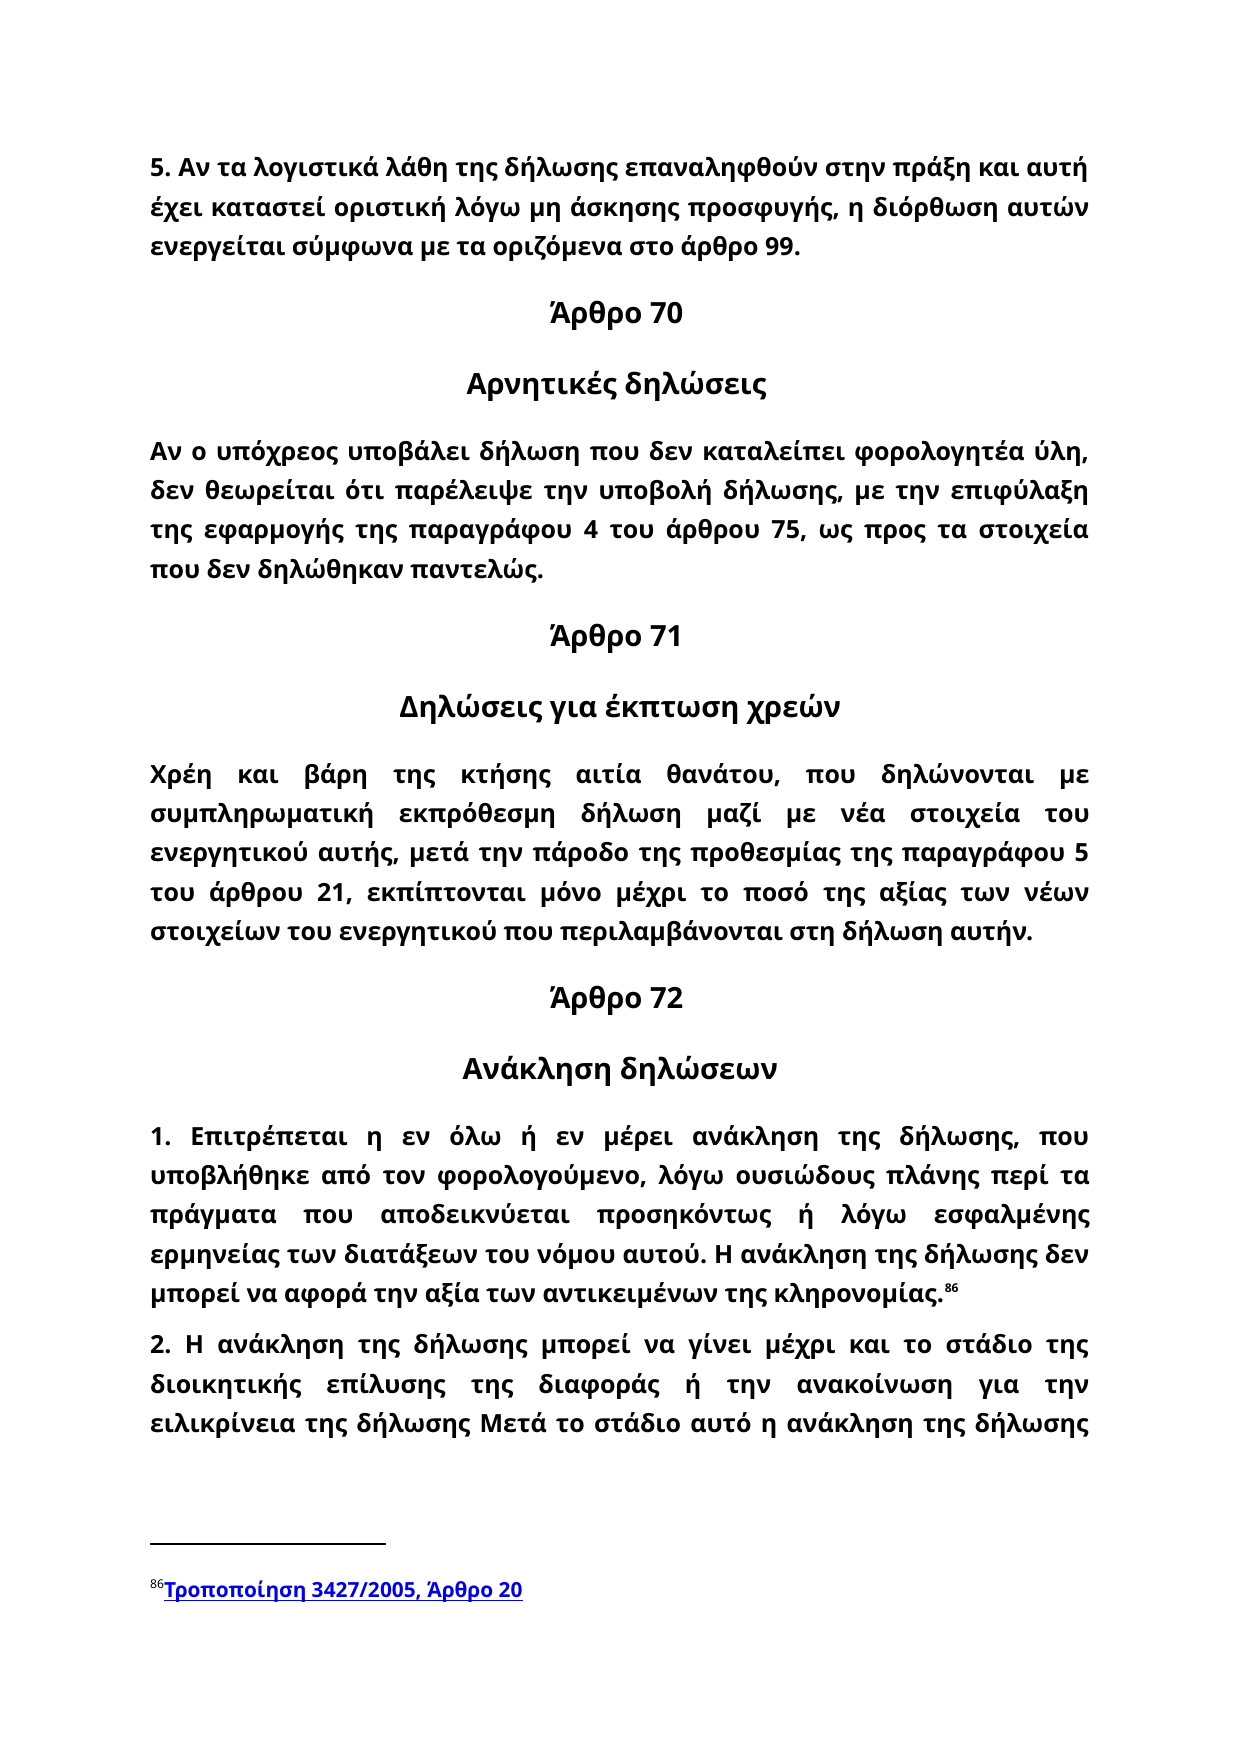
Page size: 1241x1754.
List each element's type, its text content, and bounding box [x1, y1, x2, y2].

text Αν ο υπόχρεος υποβάλει δήλωση που δεν καταλείπει φορολογητέα ύλη, δεν θεωρείται ότι παρέλειψε την υποβολή δήλωσης, με την επιφύλαξη της εφαρμογής της παραγράφου 4 του άρθρου 75, ως προς τα στοιχεία που δεν δηλώθηκαν παντελώς. [150, 434, 1090, 585]
text Χρέη και βάρη της κτήσης αιτία θανάτου, που δηλώνονται με συμπληρωματική εκπρόθεσμη δήλωση μαζί με νέα στοιχεία του ενεργητικού αυτής, μετά την πάροδο της προθεσμίας της παραγράφου 5 του άρθρου 21, εκπίπτονται μόνο μέχρι το ποσό της αξίας των νέων στοιχείων του ενεργητικού που περιλαμβάνονται στη δήλωση αυτήν. [150, 757, 1090, 947]
subtitle Δηλώσεις για έκπτωση χρεών [150, 686, 1090, 726]
text 5. Αν τα λογιστικά λάθη της δήλωσης επαναληφθούν στην πράξη και αυτή έχει καταστεί οριστική λόγω μη άσκησης προσφυγής, η διόρθωση αυτών ενεργείται σύμφωνα με τα οριζόμενα στο άρθρο 99. [150, 150, 1090, 262]
subtitle Άρθρο 72 [150, 977, 1090, 1017]
subtitle Αρνητικές δηλώσεις [150, 363, 1090, 403]
text Τροποποίηση 3427/2005, Άρθρο 20 [150, 1576, 1090, 1604]
text 2. Η ανάκληση της δήλωσης μπορεί να γίνει μέχρι και το στάδιο της διοικητικής επίλυσης της διαφοράς ή την ανακοίνωση για την ειλικρίνεια της δήλωσης Μετά το στάδιο αυτό η ανάκληση της δήλωσης [150, 1327, 1090, 1439]
subtitle Ανάκληση δηλώσεων [150, 1048, 1090, 1088]
subtitle Άρθρο 71 [150, 615, 1090, 655]
text 1. Επιτρέπεται η εν όλω ή εν μέρει ανάκληση της δήλωσης, που υποβλήθηκε από τον φορολογούμενο, λόγω ουσιώδους πλάνης περί τα πράγματα που αποδεικνύεται προσηκόντως ή λόγω εσφαλμένης ερμηνείας των διατάξεων του νόμου αυτού. Η ανάκληση της δήλωσης δεν μπορεί να αφορά την αξία των αντικειμένων της κληρονομίας. [150, 1119, 1090, 1309]
subtitle Άρθρο 70 [150, 292, 1090, 332]
